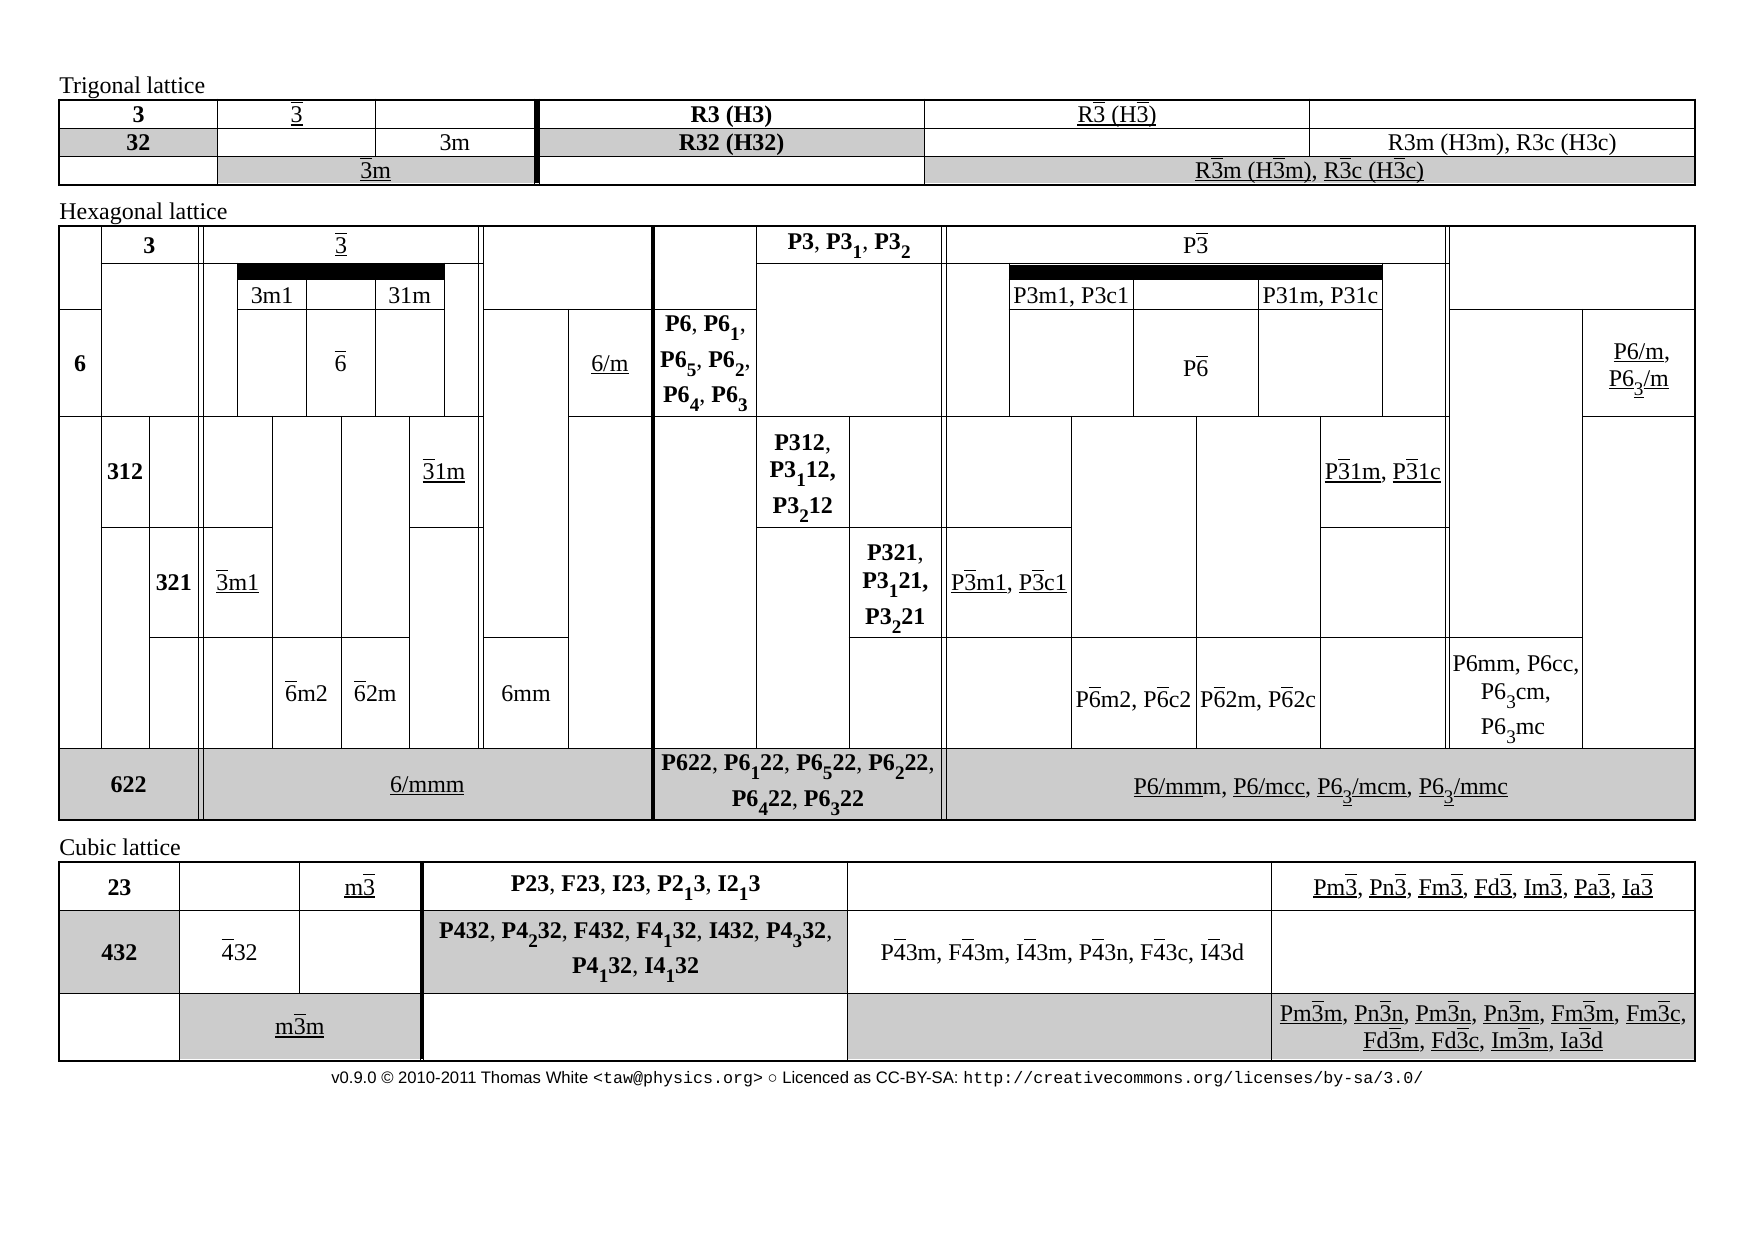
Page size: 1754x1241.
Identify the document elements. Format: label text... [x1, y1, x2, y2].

table_cell P31m, P31c [1259, 280, 1382, 309]
table_cell [1272, 911, 1694, 993]
table_header [1450, 227, 1694, 309]
table_cell P62m, P62c [1197, 638, 1320, 748]
table_cell [238, 264, 444, 279]
table_cell P6/m, P63/m [1583, 310, 1694, 416]
table_cell [1450, 310, 1582, 637]
table_cell [60, 157, 217, 183]
table_header 3 [218, 101, 375, 128]
table_cell [479, 417, 483, 527]
table_cell [540, 157, 924, 183]
table_cell [199, 749, 203, 819]
table_cell [947, 638, 1071, 748]
text Trigonal lattice [59, 71, 1695, 98]
table_cell [199, 528, 203, 637]
table_header [942, 227, 946, 263]
table_cell Pm3m, Pn3n, Pm3n, Pn3m, Fm3m, Fm3c, Fd3m, Fd3c, Im3m, Ia3d [1272, 994, 1694, 1059]
table_header P3 [947, 227, 1445, 263]
table_cell [848, 994, 1271, 1059]
table_cell 32 [60, 129, 217, 156]
table_cell 6/m [569, 310, 651, 416]
table_cell [204, 417, 272, 527]
table_cell P622, P6122, P6522, P6222, P6422, P6322 [655, 749, 941, 819]
table_cell [850, 417, 941, 527]
table_header [479, 227, 483, 263]
table_header [199, 227, 203, 263]
table_cell [535, 157, 539, 183]
table_cell P6mm, P6cc, P63cm, P63mc [1450, 638, 1582, 748]
table_cell [947, 264, 1009, 416]
table_cell 31m [376, 280, 444, 309]
table_cell [1010, 310, 1133, 416]
table_cell [60, 994, 179, 1059]
table_cell 432 [180, 911, 299, 993]
table_header [535, 101, 539, 128]
table_cell 6mm [484, 638, 568, 748]
table_cell [942, 264, 946, 416]
table_header 3 [60, 101, 217, 128]
table_cell P312, P3112, P3212 [757, 417, 849, 527]
table_cell [150, 638, 198, 748]
table_header [376, 101, 534, 128]
table_cell [1321, 638, 1445, 748]
table_cell [60, 417, 101, 748]
table_cell P6, P61, P65, P62, P64, P63 [655, 310, 756, 416]
table_cell [757, 264, 941, 416]
table_cell [204, 638, 272, 748]
table_cell P43m, F43m, I43m, P43n, F43c, I43d [848, 911, 1271, 993]
table_cell [1134, 280, 1258, 309]
table_cell R3m (H3m), R3c (H3c) [925, 157, 1694, 183]
table_cell 321 [150, 528, 198, 637]
table_cell [218, 129, 375, 156]
text Hexagonal lattice [59, 197, 1695, 225]
table_cell 6 [60, 310, 101, 416]
table_cell [424, 994, 847, 1059]
table_cell 6/mmm [204, 749, 651, 819]
table_cell [655, 417, 756, 748]
table_cell [204, 264, 237, 416]
table_header 3 [204, 227, 478, 263]
table_header [60, 227, 101, 309]
table_cell 6m2 [273, 638, 341, 748]
table_cell P432, P4232, F432, F4132, I432, P4332, P4132, I4132 [424, 911, 847, 993]
table_cell 3m [376, 129, 534, 156]
table_cell 3m [218, 157, 534, 183]
table_cell P31m, P31c [1321, 417, 1445, 527]
table_cell P6m2, P6c2 [1072, 638, 1196, 748]
table_cell [1383, 264, 1445, 416]
table_cell 6 [307, 310, 375, 416]
table_cell [942, 749, 946, 819]
table_header P23, F23, I23, P213, I213 [424, 863, 847, 910]
table_cell [1197, 417, 1320, 637]
table_cell [1072, 417, 1196, 637]
table_header m3 [300, 863, 420, 910]
table_cell [535, 129, 539, 156]
table_header 23 [60, 863, 179, 910]
table_header R3 (H3) [540, 101, 924, 128]
text v0.9.0 © 2010-2011 Thomas White <taw@physics.org> ○ Licenced as CC-BY-SA: http://creativecommons.org/licenses/by-sa/3.0/ [59, 1068, 1695, 1088]
table_cell 622 [60, 749, 198, 819]
table_header [848, 863, 1271, 910]
table_header [1310, 101, 1694, 128]
table_header Pm3, Pn3, Fm3, Fd3, Im3, Pa3, Ia3 [1272, 863, 1694, 910]
table_cell [376, 310, 444, 416]
table_cell [479, 264, 483, 416]
table_cell R32 (H32) [540, 129, 924, 156]
table_cell [1321, 528, 1445, 637]
table_cell [850, 638, 941, 748]
table_cell 62m [342, 638, 409, 748]
table_cell P3m1, P3c1 [947, 528, 1071, 637]
table_cell [569, 417, 651, 748]
table_cell [238, 310, 306, 416]
table_cell [942, 417, 946, 527]
table_cell [942, 528, 946, 637]
table_cell [410, 528, 478, 748]
table_cell [102, 528, 149, 748]
table_cell [947, 417, 1071, 527]
table_cell 432 [60, 911, 179, 993]
table_cell [307, 280, 375, 309]
table_cell m3m [180, 994, 420, 1059]
table_cell [199, 417, 203, 527]
table_cell [199, 638, 203, 748]
table_cell [300, 911, 420, 993]
table_cell [757, 528, 849, 748]
table_cell [942, 638, 946, 748]
table_cell 312 [102, 417, 149, 527]
table_header P3, P31, P32 [757, 227, 941, 263]
table_cell [1583, 417, 1694, 748]
table_cell P3m1, P3c1 [1010, 280, 1133, 309]
table_cell [479, 528, 483, 748]
table_cell R3m (H3m), R3c (H3c) [1310, 129, 1694, 156]
table_cell [342, 417, 409, 637]
table_header 3 [102, 227, 198, 263]
table_cell [102, 264, 198, 416]
table_cell [1259, 310, 1382, 416]
table_header [655, 227, 756, 309]
table_cell [925, 129, 1309, 156]
table_cell 3m1 [238, 280, 306, 309]
table_header R3 (H3) [925, 101, 1309, 128]
text Cubic lattice [59, 833, 1695, 861]
table_cell [150, 417, 198, 527]
table_cell [484, 310, 568, 637]
table_cell [445, 264, 478, 416]
table_header [484, 227, 651, 309]
table_cell P6 [1134, 310, 1258, 416]
table_cell P321, P3121, P3221 [850, 528, 941, 637]
table_cell 3m1 [204, 528, 272, 637]
table_cell [199, 264, 203, 416]
table_header [180, 863, 299, 910]
table_cell [273, 417, 341, 637]
table_cell 31m [410, 417, 478, 527]
table_cell P6/mmm, P6/mcc, P63/mcm, P63/mmc [947, 749, 1694, 819]
